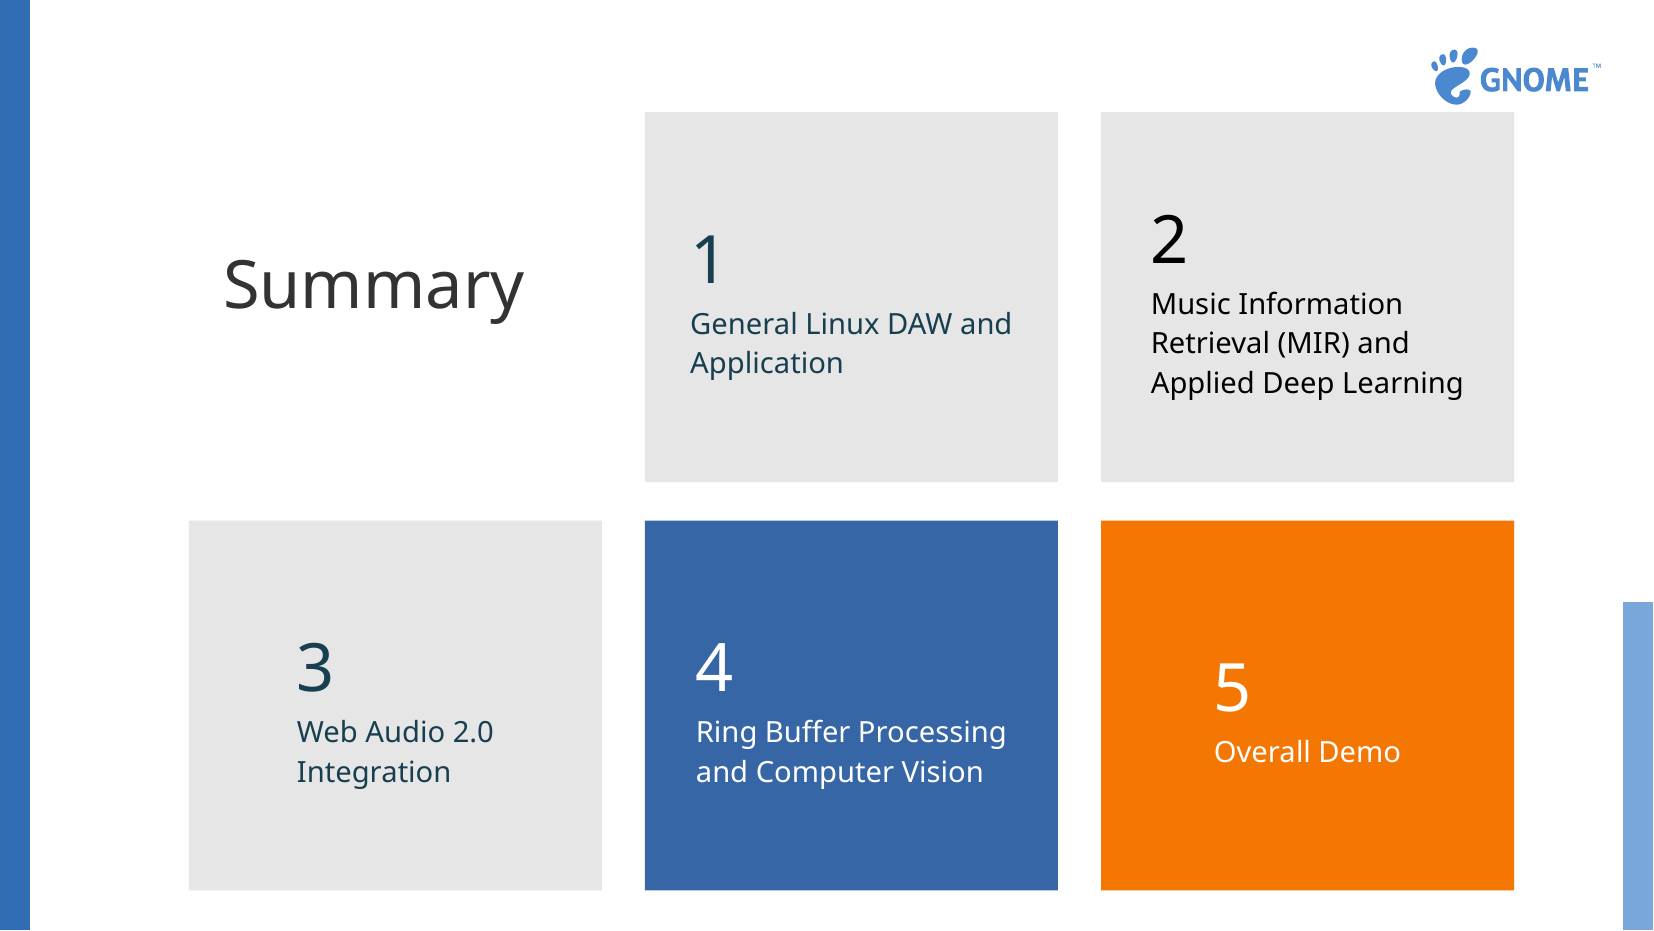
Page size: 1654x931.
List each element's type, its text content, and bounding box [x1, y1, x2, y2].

title Summary [141, 93, 607, 473]
text_box 1 General Linux DAW and Application [644, 112, 1058, 483]
text_box 5 Overall Demo [1101, 520, 1515, 891]
text_box 2 Music Information Retrieval (MIR) and Applied Deep Learning [1101, 112, 1515, 483]
text_box 3 Web Audio 2.0 Integration [188, 520, 602, 891]
text_box 4 Ring Buffer Processing and Computer Vision [644, 520, 1058, 891]
